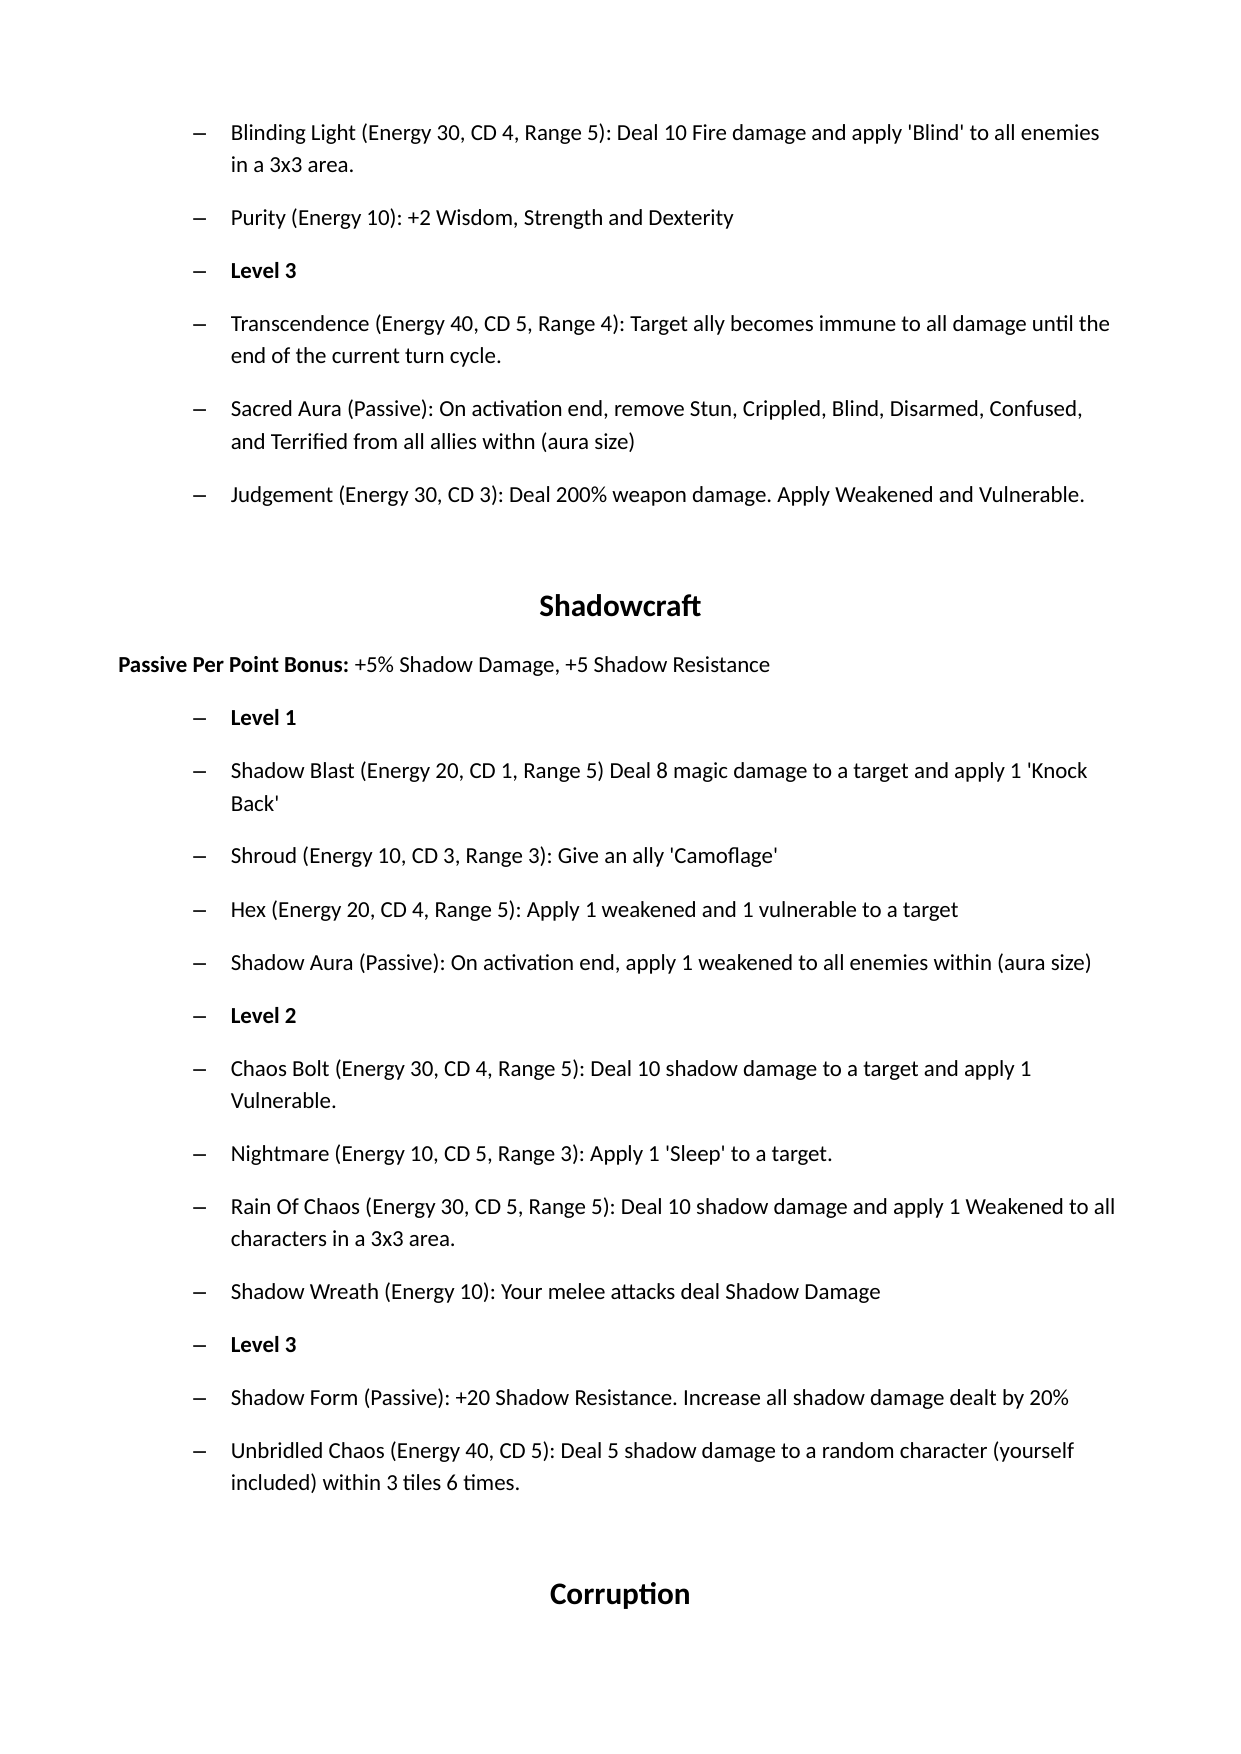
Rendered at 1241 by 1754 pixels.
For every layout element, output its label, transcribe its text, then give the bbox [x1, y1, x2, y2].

list Shadow Wreath (Energy 10): Your melee attacks deal Shadow Damage [193, 1277, 1122, 1305]
list Level 3 [193, 1330, 1122, 1358]
list Shroud (Energy 10, CD 3, Range 3): Give an ally 'Camoflage' [193, 842, 1122, 870]
list Hex (Energy 20, CD 4, Range 5): Apply 1 weakened and 1 vulnerable to a target [193, 895, 1122, 923]
list Level 2 [193, 1001, 1122, 1029]
list Shadow Aura (Passive): On activation end, apply 1 weakened to all enemies within (aura size) [193, 948, 1122, 976]
text Corruption [118, 1574, 1122, 1613]
text Shadowcraft [118, 586, 1122, 624]
list Judgement (Energy 30, CD 3): Deal 200% weapon damage. Apply Weakened and Vulnerable. [193, 480, 1122, 508]
text Passive Per Point Bonus: +5% Shadow Damage, +5 Shadow Resistance [118, 650, 1122, 678]
list Unbridled Chaos (Energy 40, CD 5): Deal 5 shadow damage to a random character (yourself included) within 3 tiles 6 times. [193, 1436, 1122, 1496]
list Level 1 [193, 703, 1122, 731]
list Rain Of Chaos (Energy 30, CD 5, Range 5): Deal 10 shadow damage and apply 1 Weakened to all characters in a 3x3 area. [193, 1192, 1122, 1252]
list Purity (Energy 10): +2 Wisdom, Strength and Dexterity [193, 203, 1122, 231]
list Sacred Aura (Passive): On activation end, remove Stun, Crippled, Blind, Disarmed, Confused, and Terrified from all allies withn (aura size) [193, 394, 1122, 455]
list Nightmare (Energy 10, CD 5, Range 3): Apply 1 'Sleep' to a target. [193, 1139, 1122, 1167]
list Blinding Light (Energy 30, CD 4, Range 5): Deal 10 Fire damage and apply 'Blind' to all enemies in a 3x3 area. [193, 118, 1122, 178]
list Shadow Blast (Energy 20, CD 1, Range 5) Deal 8 magic damage to a target and apply 1 'Knock Back' [193, 756, 1122, 817]
list Chaos Bolt (Energy 30, CD 4, Range 5): Deal 10 shadow damage to a target and apply 1 Vulnerable. [193, 1054, 1122, 1114]
list Level 3 [193, 256, 1122, 284]
list Transcendence (Energy 40, CD 5, Range 4): Target ally becomes immune to all damage until the end of the current turn cycle. [193, 309, 1122, 369]
list Shadow Form (Passive): +20 Shadow Resistance. Increase all shadow damage dealt by 20% [193, 1383, 1122, 1411]
